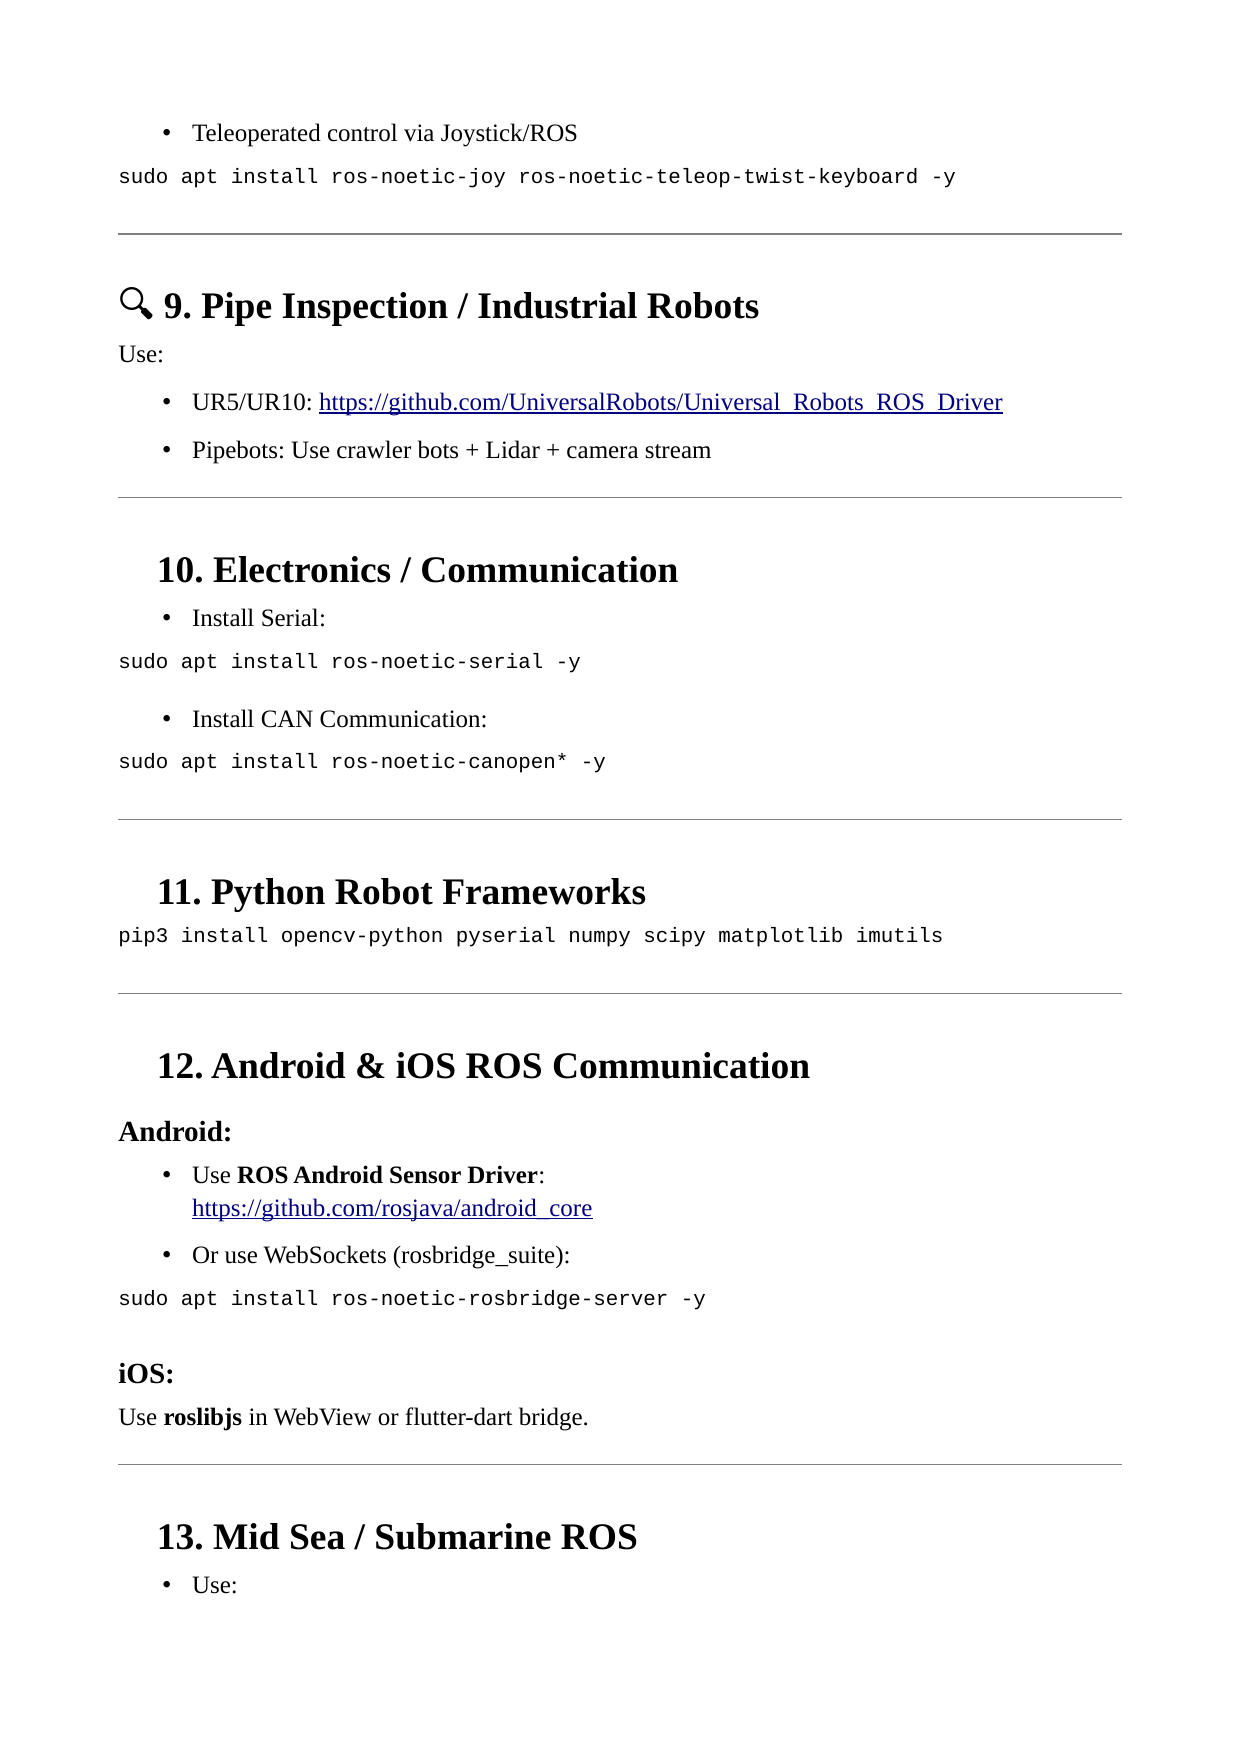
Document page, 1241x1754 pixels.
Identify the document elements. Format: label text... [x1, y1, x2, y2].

list Use ROS Android Sensor Driver: https://github.com/rosjava/android_core [162, 1160, 1122, 1222]
list Teleoperated control via Joystick/ROS [162, 118, 1122, 147]
list Install CAN Communication: [162, 704, 1122, 733]
list UR5/UR10: https://github.com/UniversalRobots/Universal_Robots_ROS_Driver [162, 387, 1122, 416]
list Or use WebSockets (rosbridge_suite): [162, 1240, 1122, 1269]
list Install Serial: [162, 603, 1122, 632]
subtitle 🌊 13. Mid Sea / Submarine ROS [118, 1514, 1122, 1558]
subtitle 📱 12. Android & iOS ROS Communication [118, 1043, 1122, 1087]
subtitle 🔌 10. Electronics / Communication [118, 547, 1122, 591]
text sudo apt install ros-noetic-rosbridge-server -y [118, 1288, 1122, 1312]
text sudo apt install ros-noetic-joy ros-noetic-teleop-twist-keyboard -y [118, 166, 1122, 189]
text pip3 install opencv-python pyserial numpy scipy matplotlib imutils [118, 925, 1122, 949]
subtitle Android: [118, 1114, 1122, 1147]
text sudo apt install ros-noetic-serial -y [118, 651, 1122, 674]
text sudo apt install ros-noetic-canopen* -y [118, 751, 1122, 775]
subtitle 🐍 11. Python Robot Frameworks [118, 870, 1122, 913]
list Use: [162, 1570, 1122, 1599]
subtitle 🔍 9. Pipe Inspection / Industrial Robots [118, 284, 1122, 327]
list Pipebots: Use crawler bots + Lidar + camera stream [162, 435, 1122, 463]
text Use: [118, 339, 1122, 368]
subtitle iOS: [118, 1356, 1122, 1389]
text Use roslibjs in WebView or flutter-dart bridge. [118, 1402, 1122, 1431]
